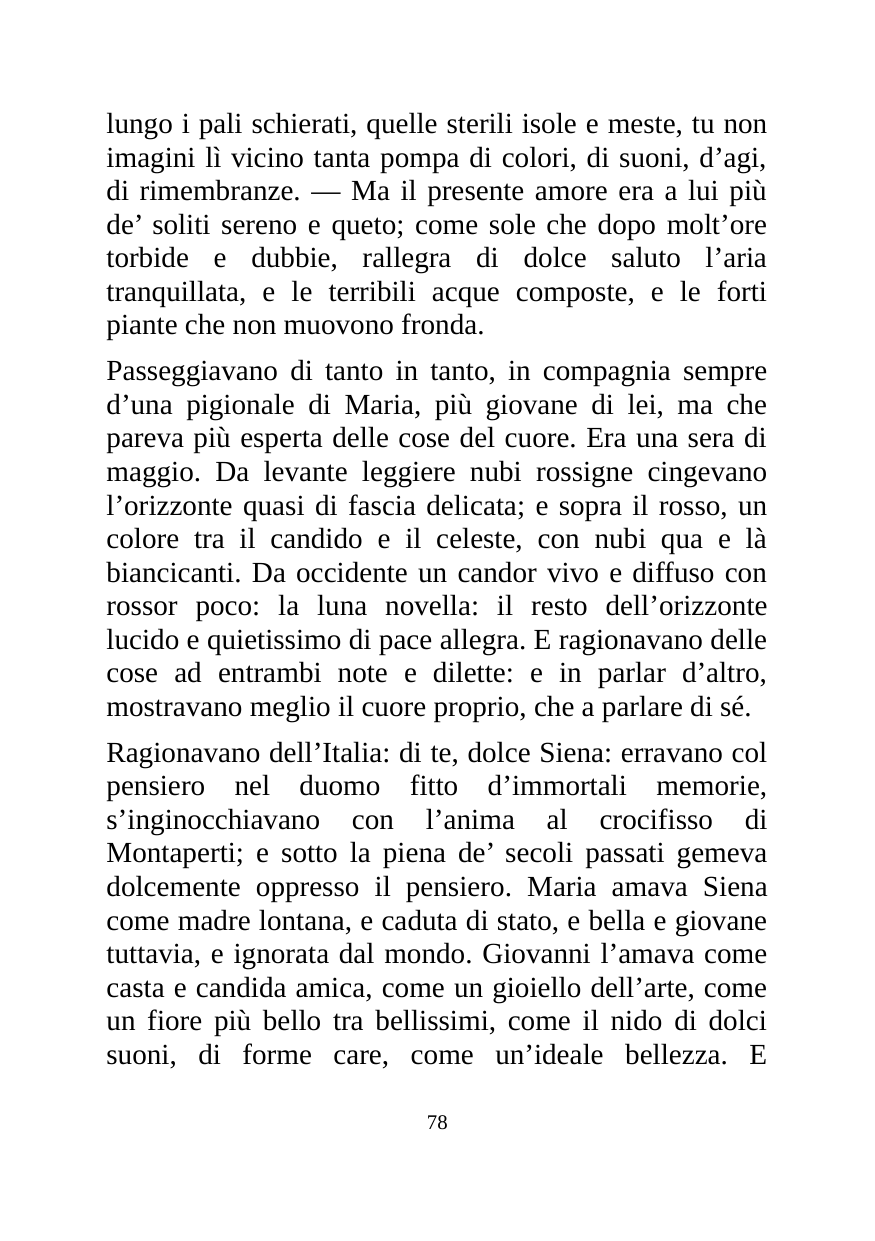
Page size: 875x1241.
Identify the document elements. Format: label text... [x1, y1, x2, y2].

text Passeggiavano di tanto in tanto, in compagnia sempre d’una pigionale di Maria, più giovane di lei, ma che pareva più esperta delle cose del cuore. Era una sera di maggio. Da levante leggiere nubi rossigne cingevano l’orizzonte quasi di fascia delicata; e sopra il rosso, un colore tra il candido e il celeste, con nubi qua e là biancicanti. Da occidente un candor vivo e diffuso con rossor poco: la luna novella: il resto dell’orizzonte lucido e quietissimo di pace allegra. E ragionavano delle cose ad entrambi note e dilette: e in parlar d’altro, mostravano meglio il cuore proprio, che a parlare di sé. [106, 353, 768, 722]
text lungo i pali schierati, quelle sterili isole e meste, tu non imagini lì vicino tanta pompa di colori, di suoni, d’agi, di rimembranze. — Ma il presente amore era a lui più de’ soliti sereno e queto; come sole che dopo molt’ore torbide e dubbie, rallegra di dolce saluto l’aria tranquillata, e le terribili acque composte, e le forti piante che non muovono fronda. [106, 106, 768, 341]
text Ragionavano dell’Italia: di te, dolce Siena: erravano col pensiero nel duomo fitto d’immortali memorie, s’inginocchiavano con l’anima al crocifisso di Montaperti; e sotto la piena de’ secoli passati gemeva dolcemente oppresso il pensiero. Maria amava Siena come madre lontana, e caduta di stato, e bella e giovane tuttavia, e ignorata dal mondo. Giovanni l’amava come casta e candida amica, come un gioiello dell’arte, come un fiore più bello tra bellissimi, come il nido di dolci suoni, di forme care, come un’ideale bellezza. E [106, 735, 768, 1070]
